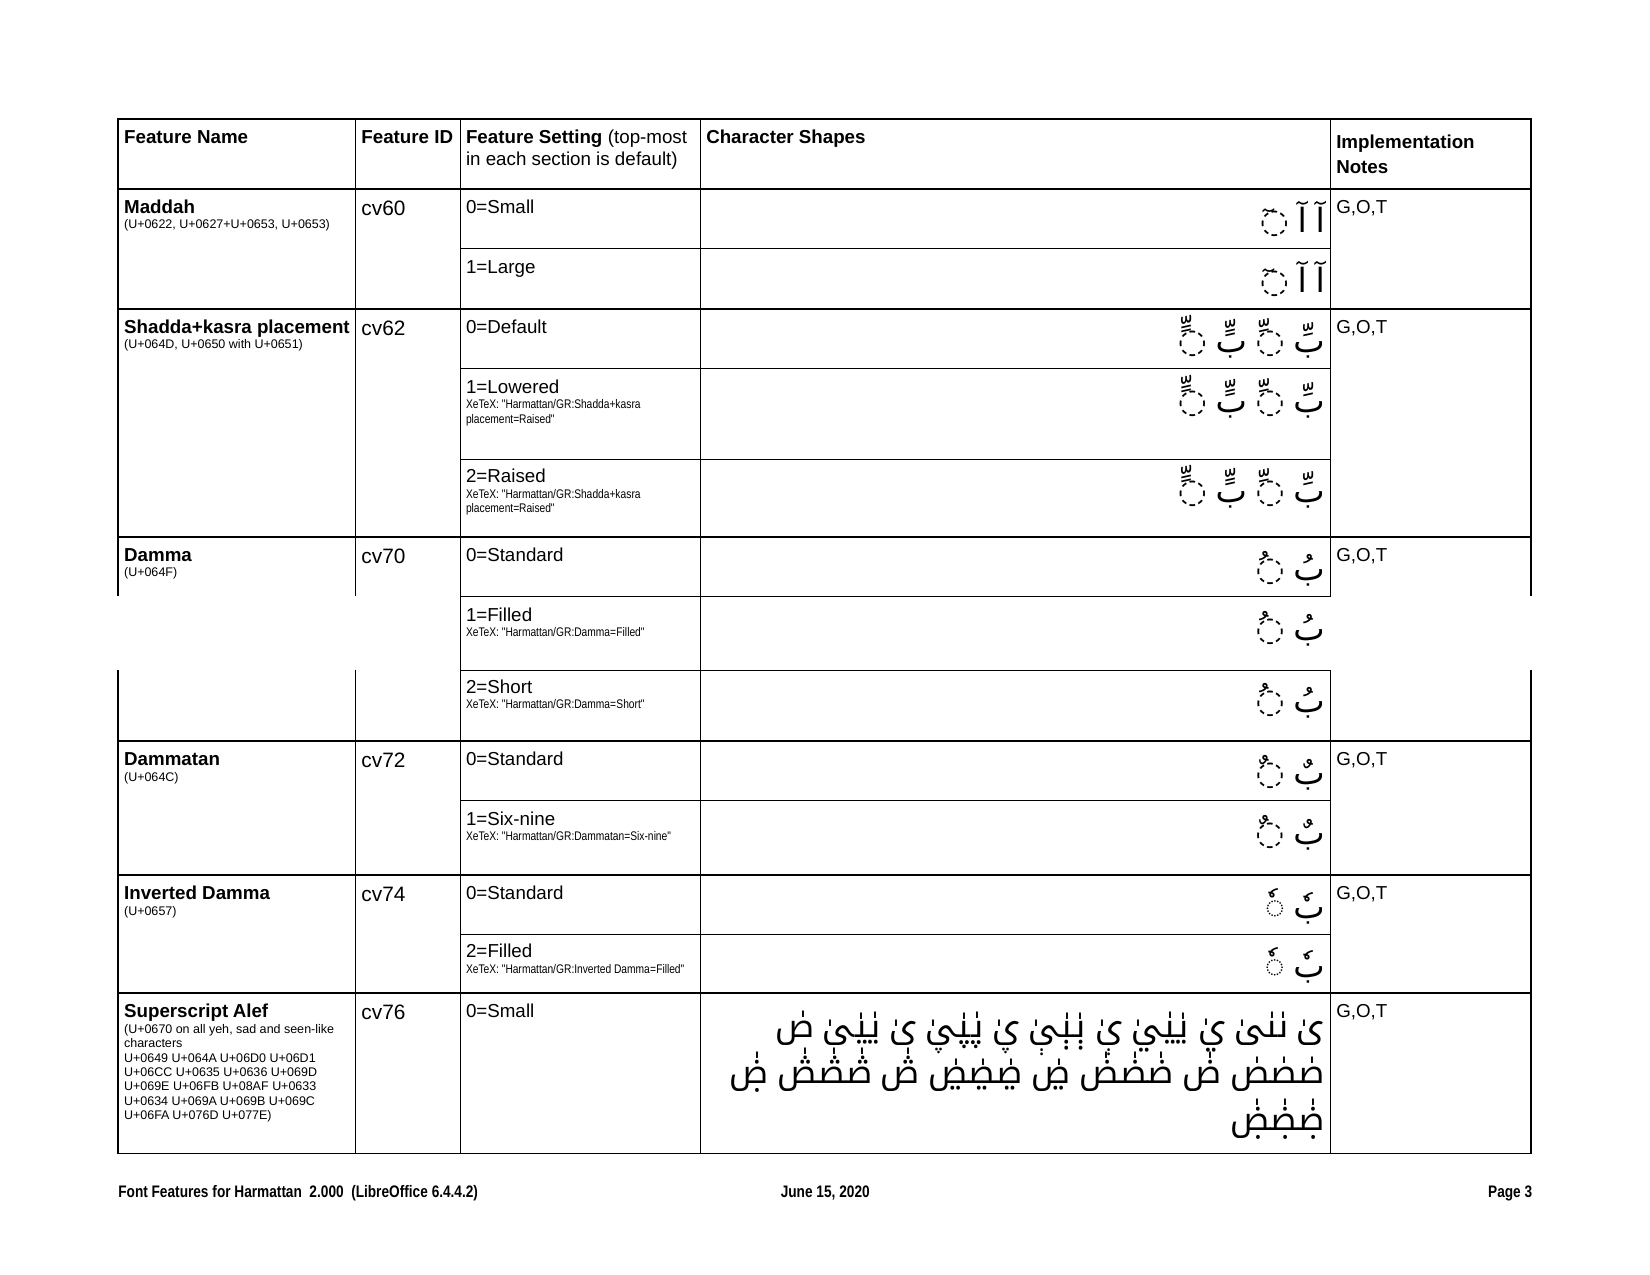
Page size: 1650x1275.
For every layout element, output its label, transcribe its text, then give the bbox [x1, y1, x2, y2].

table_cell 1=Filled XeTeX: "Harmattan/GR:Damma=Filled" [461, 597, 700, 670]
table_cell بِّ ◌ِّ بٍّ ◌ٍّ [701, 369, 1330, 459]
table_cell بِّ ◌ِّ بٍّ ◌ٍّ [701, 460, 1330, 536]
table_cell بُ ◌ُ [701, 597, 1330, 670]
table_cell 1=Large [461, 249, 700, 308]
table_cell 1=Lowered XeTeX: "Harmattan/GR:Shadda+kasra placement=Raised" [461, 369, 700, 459]
table_cell Dammatan (U+064C) [119, 742, 355, 874]
table_cell [356, 670, 460, 740]
table_cell 0=Standard [461, 742, 700, 800]
table_cell 0=Default [461, 310, 700, 368]
table_cell 2=Raised XeTeX: "Harmattan/GR:Shadda+kasra placement=Raised" [461, 460, 700, 536]
table_cell بٌ ◌ٌ [701, 801, 1330, 874]
table_cell [119, 459, 355, 536]
table_cell G,O,T [1331, 742, 1530, 874]
table_cell [356, 459, 460, 536]
table_cell بٌ ◌ٌ [701, 742, 1330, 800]
table_cell G,O,T [1331, 538, 1530, 596]
table_cell Maddah (U+0622, U+0627+U+0653, U+0653) [119, 190, 355, 308]
table_cell بُ ◌ُ [701, 671, 1330, 740]
table_cell ىٰ ىٰىٰىٰ يٰ يٰيٰيٰ ېٰ ېٰېٰېٰ ۑٰ ۑٰۑٰۑٰ یٰ یٰیٰیٰ صٰ صٰصٰصٰ ضٰ ضٰضٰضٰ ڝٰ ڝٰڝٰڝٰ ڞٰ ڞٰڞٰڞٰ ۻٰ ۻٰۻٰۻٰ [701, 994, 1330, 1153]
table_cell G,O,T [1331, 994, 1530, 1153]
table_cell Damma (U+064F) [119, 538, 355, 596]
table_cell بٗ ◌ٗ [701, 935, 1330, 992]
table_cell 0=Small [461, 190, 700, 248]
table_cell بِّ ◌ِّ بٍّ ◌ٍّ [701, 310, 1330, 368]
table_cell [1331, 459, 1530, 536]
table_cell cv74 [356, 876, 460, 934]
table_cell بٗ ◌ٗ [701, 876, 1330, 934]
table_cell G,O,T [1331, 310, 1530, 459]
table_cell [1331, 670, 1530, 740]
table_cell آ آ ◌ٓ [701, 249, 1330, 308]
table_cell [356, 934, 460, 992]
table_cell cv62 [356, 310, 460, 459]
table_cell 0=Small [461, 994, 700, 1153]
table_cell cv76 [356, 994, 460, 1153]
table_cell 0=Standard [461, 538, 700, 596]
table_cell بُ ◌ُ [701, 538, 1330, 596]
table_header Implementation Notes [1331, 120, 1530, 188]
table_cell cv72 [356, 742, 460, 874]
table_cell [1331, 934, 1530, 992]
table_cell cv70 [356, 538, 460, 596]
table_cell Shadda+kasra placement (U+064D, U+0650 with U+0651) [119, 310, 355, 459]
table_cell [119, 934, 355, 992]
table_cell G,O,T [1331, 190, 1530, 308]
table_cell 2=Filled XeTeX: "Harmattan/GR:Inverted Damma=Filled" [461, 935, 700, 992]
table_header Feature ID [356, 120, 460, 188]
table_cell Superscript Alef (U+0670 on all yeh, sad and seen-like characters U+0649 U+064A U+06D0 U+06D1 U+06CC U+0635 U+0636 U+069D U+069E U+06FB U+08AF U+0633 U+0634 U+069A U+069B U+069C U+06FA U+076D U+077E) [119, 994, 355, 1153]
table_cell 0=Standard [461, 876, 700, 934]
table_cell G,O,T [1331, 876, 1530, 934]
table_header Feature Name [119, 120, 355, 188]
table_cell 1=Six-nine XeTeX: "Harmattan/GR:Dammatan=Six-nine" [461, 801, 700, 874]
table_header Feature Setting (top-most in each section is default) [461, 120, 700, 188]
table_cell 2=Short XeTeX: "Harmattan/GR:Damma=Short" [461, 671, 700, 740]
table_cell cv60 [356, 190, 460, 308]
table_header Character Shapes [701, 120, 1330, 188]
table_cell آ آ ◌ٓ [701, 190, 1330, 248]
table_cell Inverted Damma (U+0657) [119, 876, 355, 934]
table_cell [119, 670, 355, 740]
